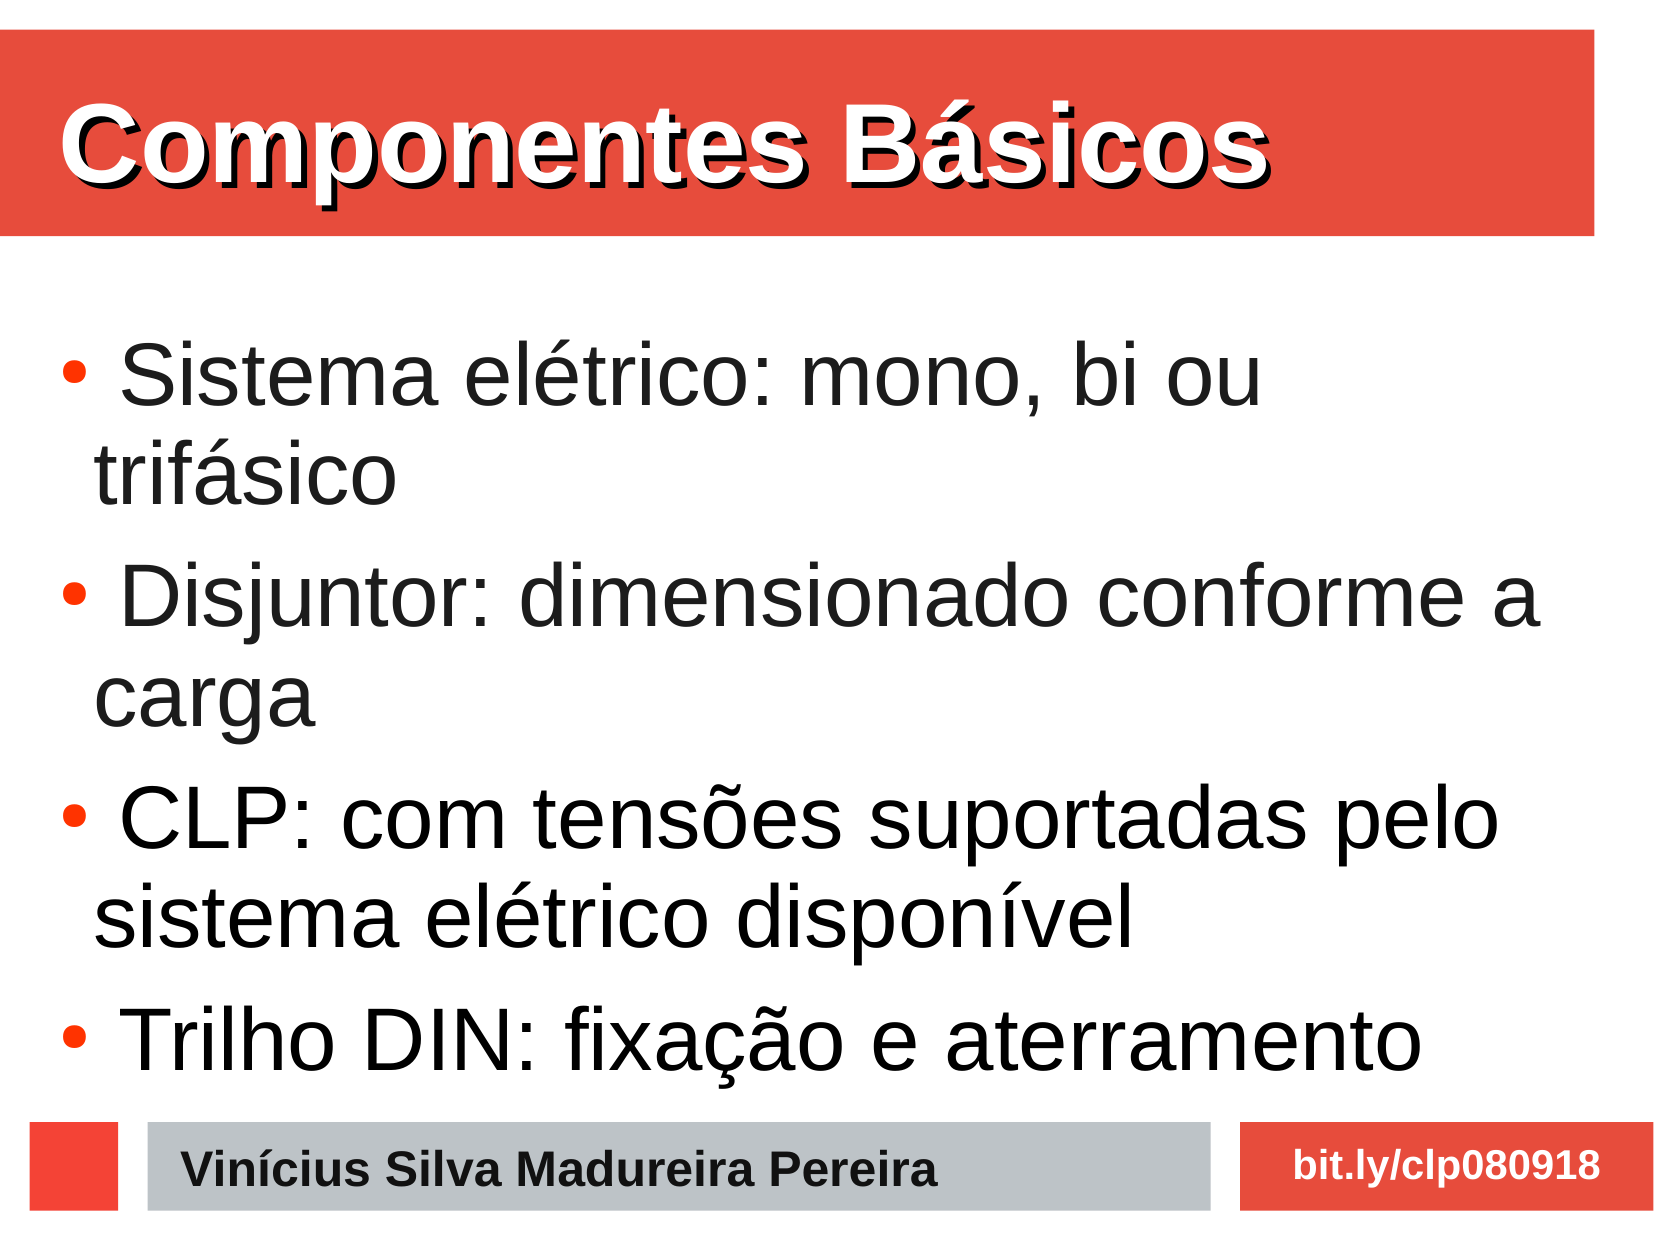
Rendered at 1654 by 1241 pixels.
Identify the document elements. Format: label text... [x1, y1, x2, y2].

list Sistema elétrico: mono, bi ou trifásico Disjuntor: dimensionado conforme a carga CLP: com tensões suportadas pelo sistema elétrico disponível Trilho DIN: fixação e aterramento [59, 324, 1565, 1093]
title Componentes Básicos [59, 59, 1595, 207]
text_box bit.ly/clp080918 [1228, 1133, 1654, 1205]
text_box Vinícius Silva Madureira Pereira [165, 1133, 1170, 1205]
